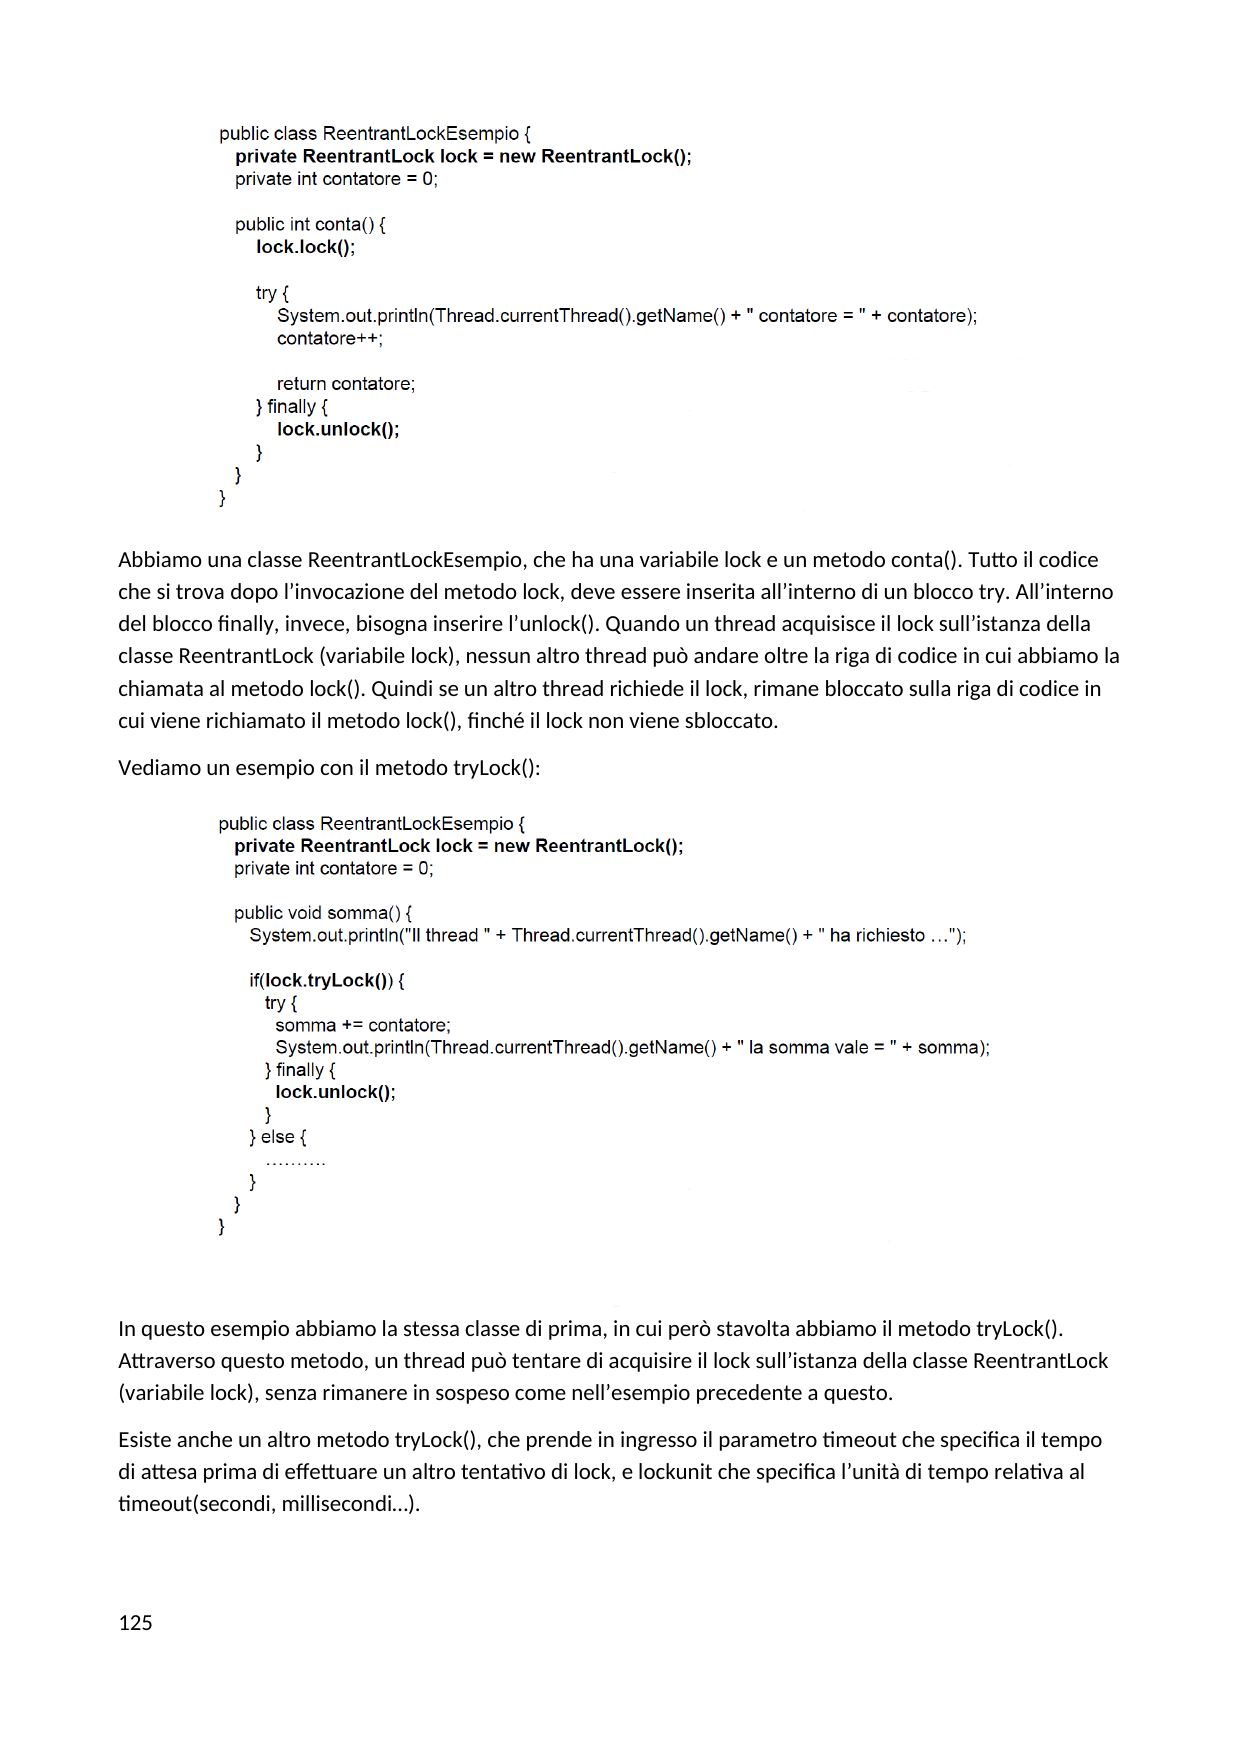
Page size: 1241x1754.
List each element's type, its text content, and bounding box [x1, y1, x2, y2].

text Esiste anche un altro metodo tryLock(), che prende in ingresso il parametro timeout che specifica il tempo di attesa prima di effettuare un altro tentativo di lock, e lockunit che specifica l’unità di tempo relativa al timeout(secondi, millisecondi…). [118, 1425, 1122, 1517]
picture [211, 809, 1029, 1310]
text In questo esempio abbiamo la stessa classe di prima, in cui però stavolta abbiamo il metodo tryLock(). Attraverso questo metodo, un thread può tentare di acquisire il lock sull’istanza della classe ReentrantLock (variabile lock), senza rimanere in sospeso come nell’esempio precedente a questo. [118, 1314, 1122, 1406]
text Abbiamo una classe ReentrantLockEsempio, che ha una variabile lock e un metodo conta(). Tutto il codice che si trova dopo l’invocazione del metodo lock, deve essere inserita all’interno di un blocco try. All’interno del blocco finally, invece, bisogna inserire l’unlock(). Quando un thread acquisisce il lock sull’istanza della classe ReentrantLock (variabile lock), nessun altro thread può andare oltre la riga di codice in cui abbiamo la chiamata al metodo lock(). Quindi se un altro thread richiede il lock, rimane bloccato sulla riga di codice in cui viene richiamato il metodo lock(), finché il lock non viene sbloccato. [118, 545, 1122, 734]
picture [211, 118, 1029, 511]
text Vediamo un esempio con il metodo tryLock(): [118, 753, 1122, 781]
